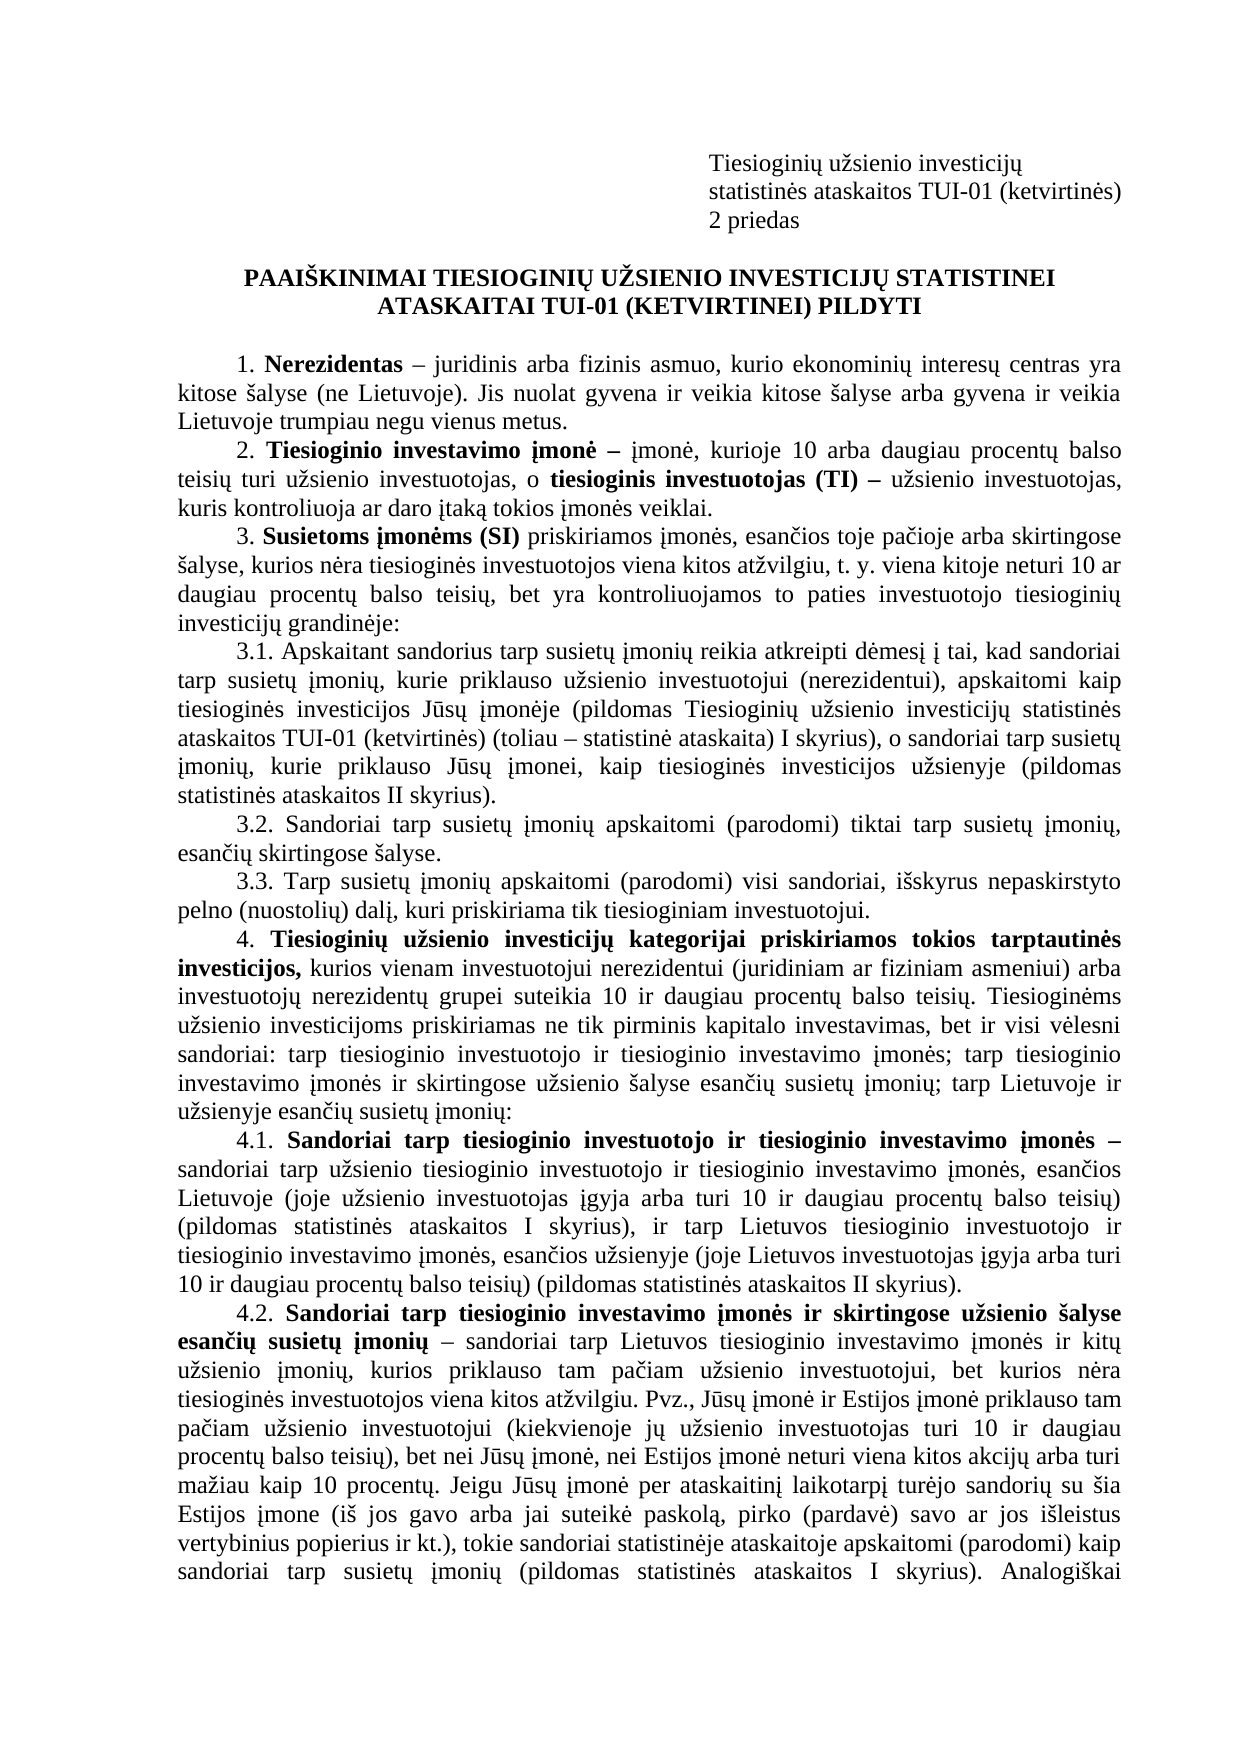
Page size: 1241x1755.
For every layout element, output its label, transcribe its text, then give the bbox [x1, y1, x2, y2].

text statistinės ataskaitos TUI-01 (ketvirtinės) [177, 176, 1122, 205]
text 4.1. Sandoriai tarp tiesioginio investuotojo ir tiesioginio investavimo įmonės – sandoriai tarp užsienio tiesioginio investuotojo ir tiesioginio investavimo įmonės, esančios Lietuvoje (joje užsienio investuotojas įgyja arba turi 10 ir daugiau procentų balso teisių) (pildomas statistinės ataskaitos I skyrius), ir tarp Lietuvos tiesioginio investuotojo ir tiesioginio investavimo įmonės, esančios užsienyje (joje Lietuvos investuotojas įgyja arba turi 10 ir daugiau procentų balso teisių) (pildomas statistinės ataskaitos II skyrius). [177, 1125, 1122, 1298]
text 4.2. Sandoriai tarp tiesioginio investavimo įmonės ir skirtingose užsienio šalyse esančių susietų įmonių – sandoriai tarp Lietuvos tiesioginio investavimo įmonės ir kitų užsienio įmonių, kurios priklauso tam pačiam užsienio investuotojui, bet kurios nėra tiesioginės investuotojos viena kitos atžvilgiu. Pvz., Jūsų įmonė ir Estijos įmonė priklauso tam pačiam užsienio investuotojui (kiekvienoje jų užsienio investuotojas turi 10 ir daugiau procentų balso teisių), bet nei Jūsų įmonė, nei Estijos įmonė neturi viena kitos akcijų arba turi mažiau kaip 10 procentų. Jeigu Jūsų įmonė per ataskaitinį laikotarpį turėjo sandorių su šia Estijos įmone (iš jos gavo arba jai suteikė paskolą, pirko (pardavė) savo ar jos išleistus vertybinius popierius ir kt.), tokie sandoriai statistinėje ataskaitoje apskaitomi (parodomi) kaip sandoriai tarp susietų įmonių (pildomas statistinės ataskaitos I skyrius). Analogiškai [177, 1298, 1122, 1585]
text 3.2. Sandoriai tarp susietų įmonių apskaitomi (parodomi) tiktai tarp susietų įmonių, esančių skirtingose šalyse. [177, 809, 1122, 866]
text 3. Susietoms įmonėms (SI) priskiriamos įmonės, esančios toje pačioje arba skirtingose šalyse, kurios nėra tiesioginės investuotojos viena kitos atžvilgiu, t. y. viena kitoje neturi 10 ar daugiau procentų balso teisių, bet yra kontroliuojamos to paties investuotojo tiesioginių investicijų grandinėje: [177, 521, 1122, 636]
text 1. Nerezidentas – juridinis arba fizinis asmuo, kurio ekonominių interesų centras yra kitose šalyse (ne Lietuvoje). Jis nuolat gyvena ir veikia kitose šalyse arba gyvena ir veikia Lietuvoje trumpiau negu vienus metus. [177, 349, 1122, 435]
text Tiesioginių užsienio investicijų [177, 148, 1122, 176]
text PAAIŠKINIMAI TIESIOGINIŲ UŽSIENIO INVESTICIJŲ STATISTINEI ATASKAITAI TUI-01 (KETVIRTINEI) PILDYTI [177, 263, 1122, 320]
text 2. Tiesioginio investavimo įmonė – įmonė, kurioje 10 arba daugiau procentų balso teisių turi užsienio investuotojas, o tiesioginis investuotojas (TI) – užsienio investuotojas, kuris kontroliuoja ar daro įtaką tokios įmonės veiklai. [177, 435, 1122, 521]
text 3.1. Apskaitant sandorius tarp susietų įmonių reikia atkreipti dėmesį į tai, kad sandoriai tarp susietų įmonių, kurie priklauso užsienio investuotojui (nerezidentui), apskaitomi kaip tiesioginės investicijos Jūsų įmonėje (pildomas Tiesioginių užsienio investicijų statistinės ataskaitos TUI-01 (ketvirtinės) (toliau – statistinė ataskaita) I skyrius), o sandoriai tarp susietų įmonių, kurie priklauso Jūsų įmonei, kaip tiesioginės investicijos užsienyje (pildomas statistinės ataskaitos II skyrius). [177, 636, 1122, 809]
text 2 priedas [177, 205, 1122, 234]
text 4. Tiesioginių užsienio investicijų kategorijai priskiriamos tokios tarptautinės investicijos, kurios vienam investuotojui nerezidentui (juridiniam ar fiziniam asmeniui) arba investuotojų nerezidentų grupei suteikia 10 ir daugiau procentų balso teisių. Tiesioginėms užsienio investicijoms priskiriamas ne tik pirminis kapitalo investavimas, bet ir visi vėlesni sandoriai: tarp tiesioginio investuotojo ir tiesioginio investavimo įmonės; tarp tiesioginio investavimo įmonės ir skirtingose užsienio šalyse esančių susietų įmonių; tarp Lietuvoje ir užsienyje esančių susietų įmonių: [177, 924, 1122, 1125]
text 3.3. Tarp susietų įmonių apskaitomi (parodomi) visi sandoriai, išskyrus nepaskirstyto pelno (nuostolių) dalį, kuri priskiriama tik tiesioginiam investuotojui. [177, 866, 1122, 924]
